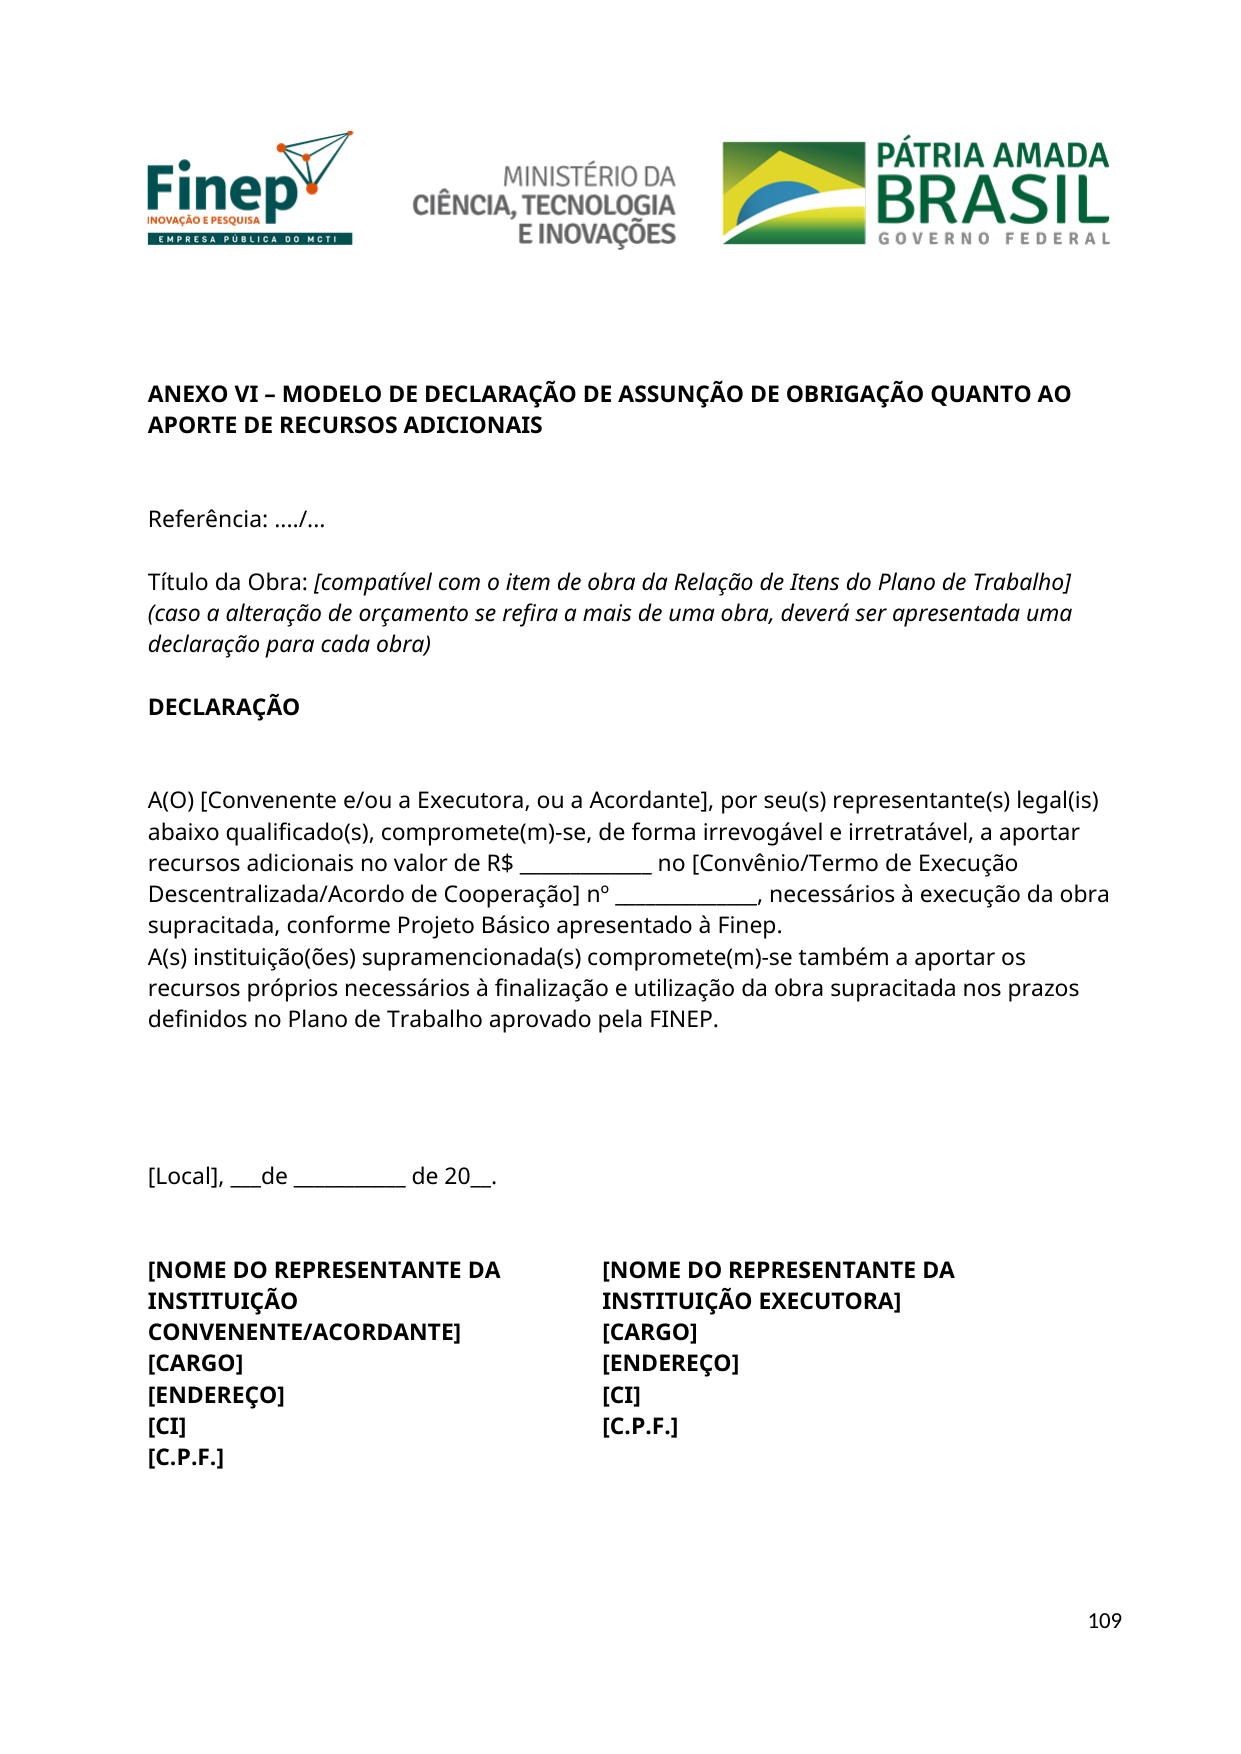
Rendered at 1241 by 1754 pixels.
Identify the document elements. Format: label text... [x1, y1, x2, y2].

text Título da Obra: [compatível com o item de obra da Relação de Itens do Plano de Trabalho] [148, 566, 1122, 597]
text A(O) [Convenente e/ou a Executora, ou a Acordante], por seu(s) representante(s) legal(is) abaixo qualificado(s), compromete(m)-se, de forma irrevogável e irretratável, a aportar recursos adicionais no valor de R$ _____________ no [Convênio/Termo de Execução Descentralizada/Acordo de Cooperação] nº ______________, necessários à execução da obra supracitada, conforme Projeto Básico apresentado à Finep. [148, 784, 1122, 941]
table_header [Local], ___de ___________ de 20__. [NOME DO REPRESENTANTE DA INSTITUIÇÃO CONVENENTE/ACORDANTE] [CARGO] [ENDEREÇO] [CI] [C.P.F.] [137, 1160, 591, 1472]
table_header [NOME DO REPRESENTANTE DA INSTITUIÇÃO EXECUTORA] [CARGO] [ENDEREÇO] [CI] [C.P.F.] [591, 1160, 1045, 1472]
text A(s) instituição(ões) supramencionada(s) compromete(m)-se também a aportar os recursos próprios necessários à finalização e utilização da obra supracitada nos prazos definidos no Plano de Trabalho aprovado pela FINEP. [148, 941, 1122, 1034]
text (caso a alteração de orçamento se refira a mais de uma obra, deverá ser apresentada uma declaração para cada obra) [148, 597, 1122, 659]
text Referência: ..../... [148, 503, 1122, 534]
text DECLARAÇÃO [148, 691, 1122, 722]
text ANEXO VI – MODELO DE DECLARAÇÃO DE ASSUNÇÃO DE OBRIGAÇÃO QUANTO AO APORTE DE RECURSOS ADICIONAIS [148, 378, 1122, 441]
